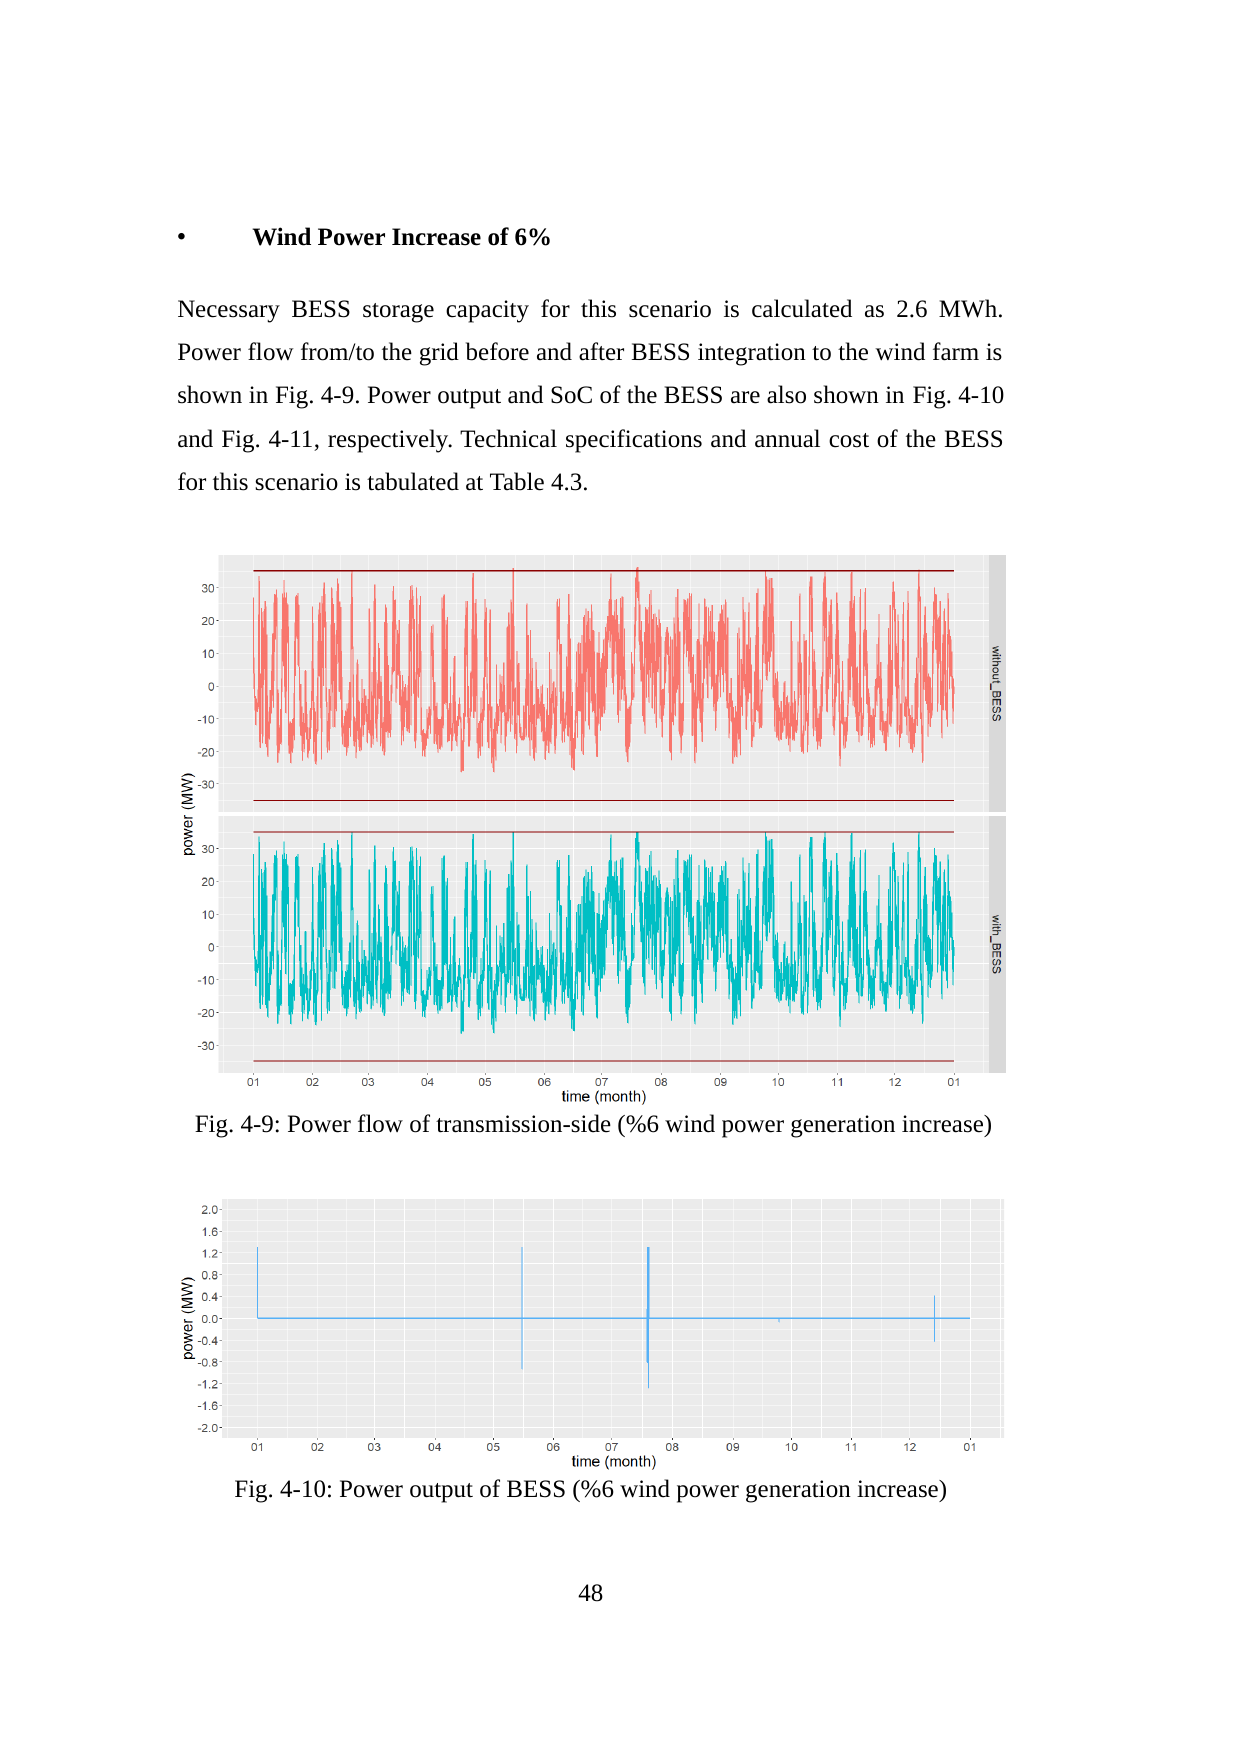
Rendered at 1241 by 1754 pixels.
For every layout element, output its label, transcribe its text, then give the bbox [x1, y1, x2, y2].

text Fig. 4-9: Power flow of transmission-side (%6 wind power generation increase) [177, 1107, 1009, 1138]
picture [177, 552, 1010, 1107]
picture [177, 1194, 1005, 1472]
text Necessary BESS storage capacity for this scenario is calculated as 2.6 MWh. Power flow from/to the grid before and after BESS integration to the wind farm is shown in Fig. 4-9. Power output and SoC of the BESS are also shown in Fig. 4-10 and Fig. 4-11, respectively. Technical specifications and annual cost of the BESS for this scenario is tabulated at Table 4.3. [177, 294, 1004, 496]
list Wind Power Increase of 6% [177, 222, 1004, 250]
text Fig. 4-10: Power output of BESS (%6 wind power generation increase) [177, 1472, 1004, 1503]
